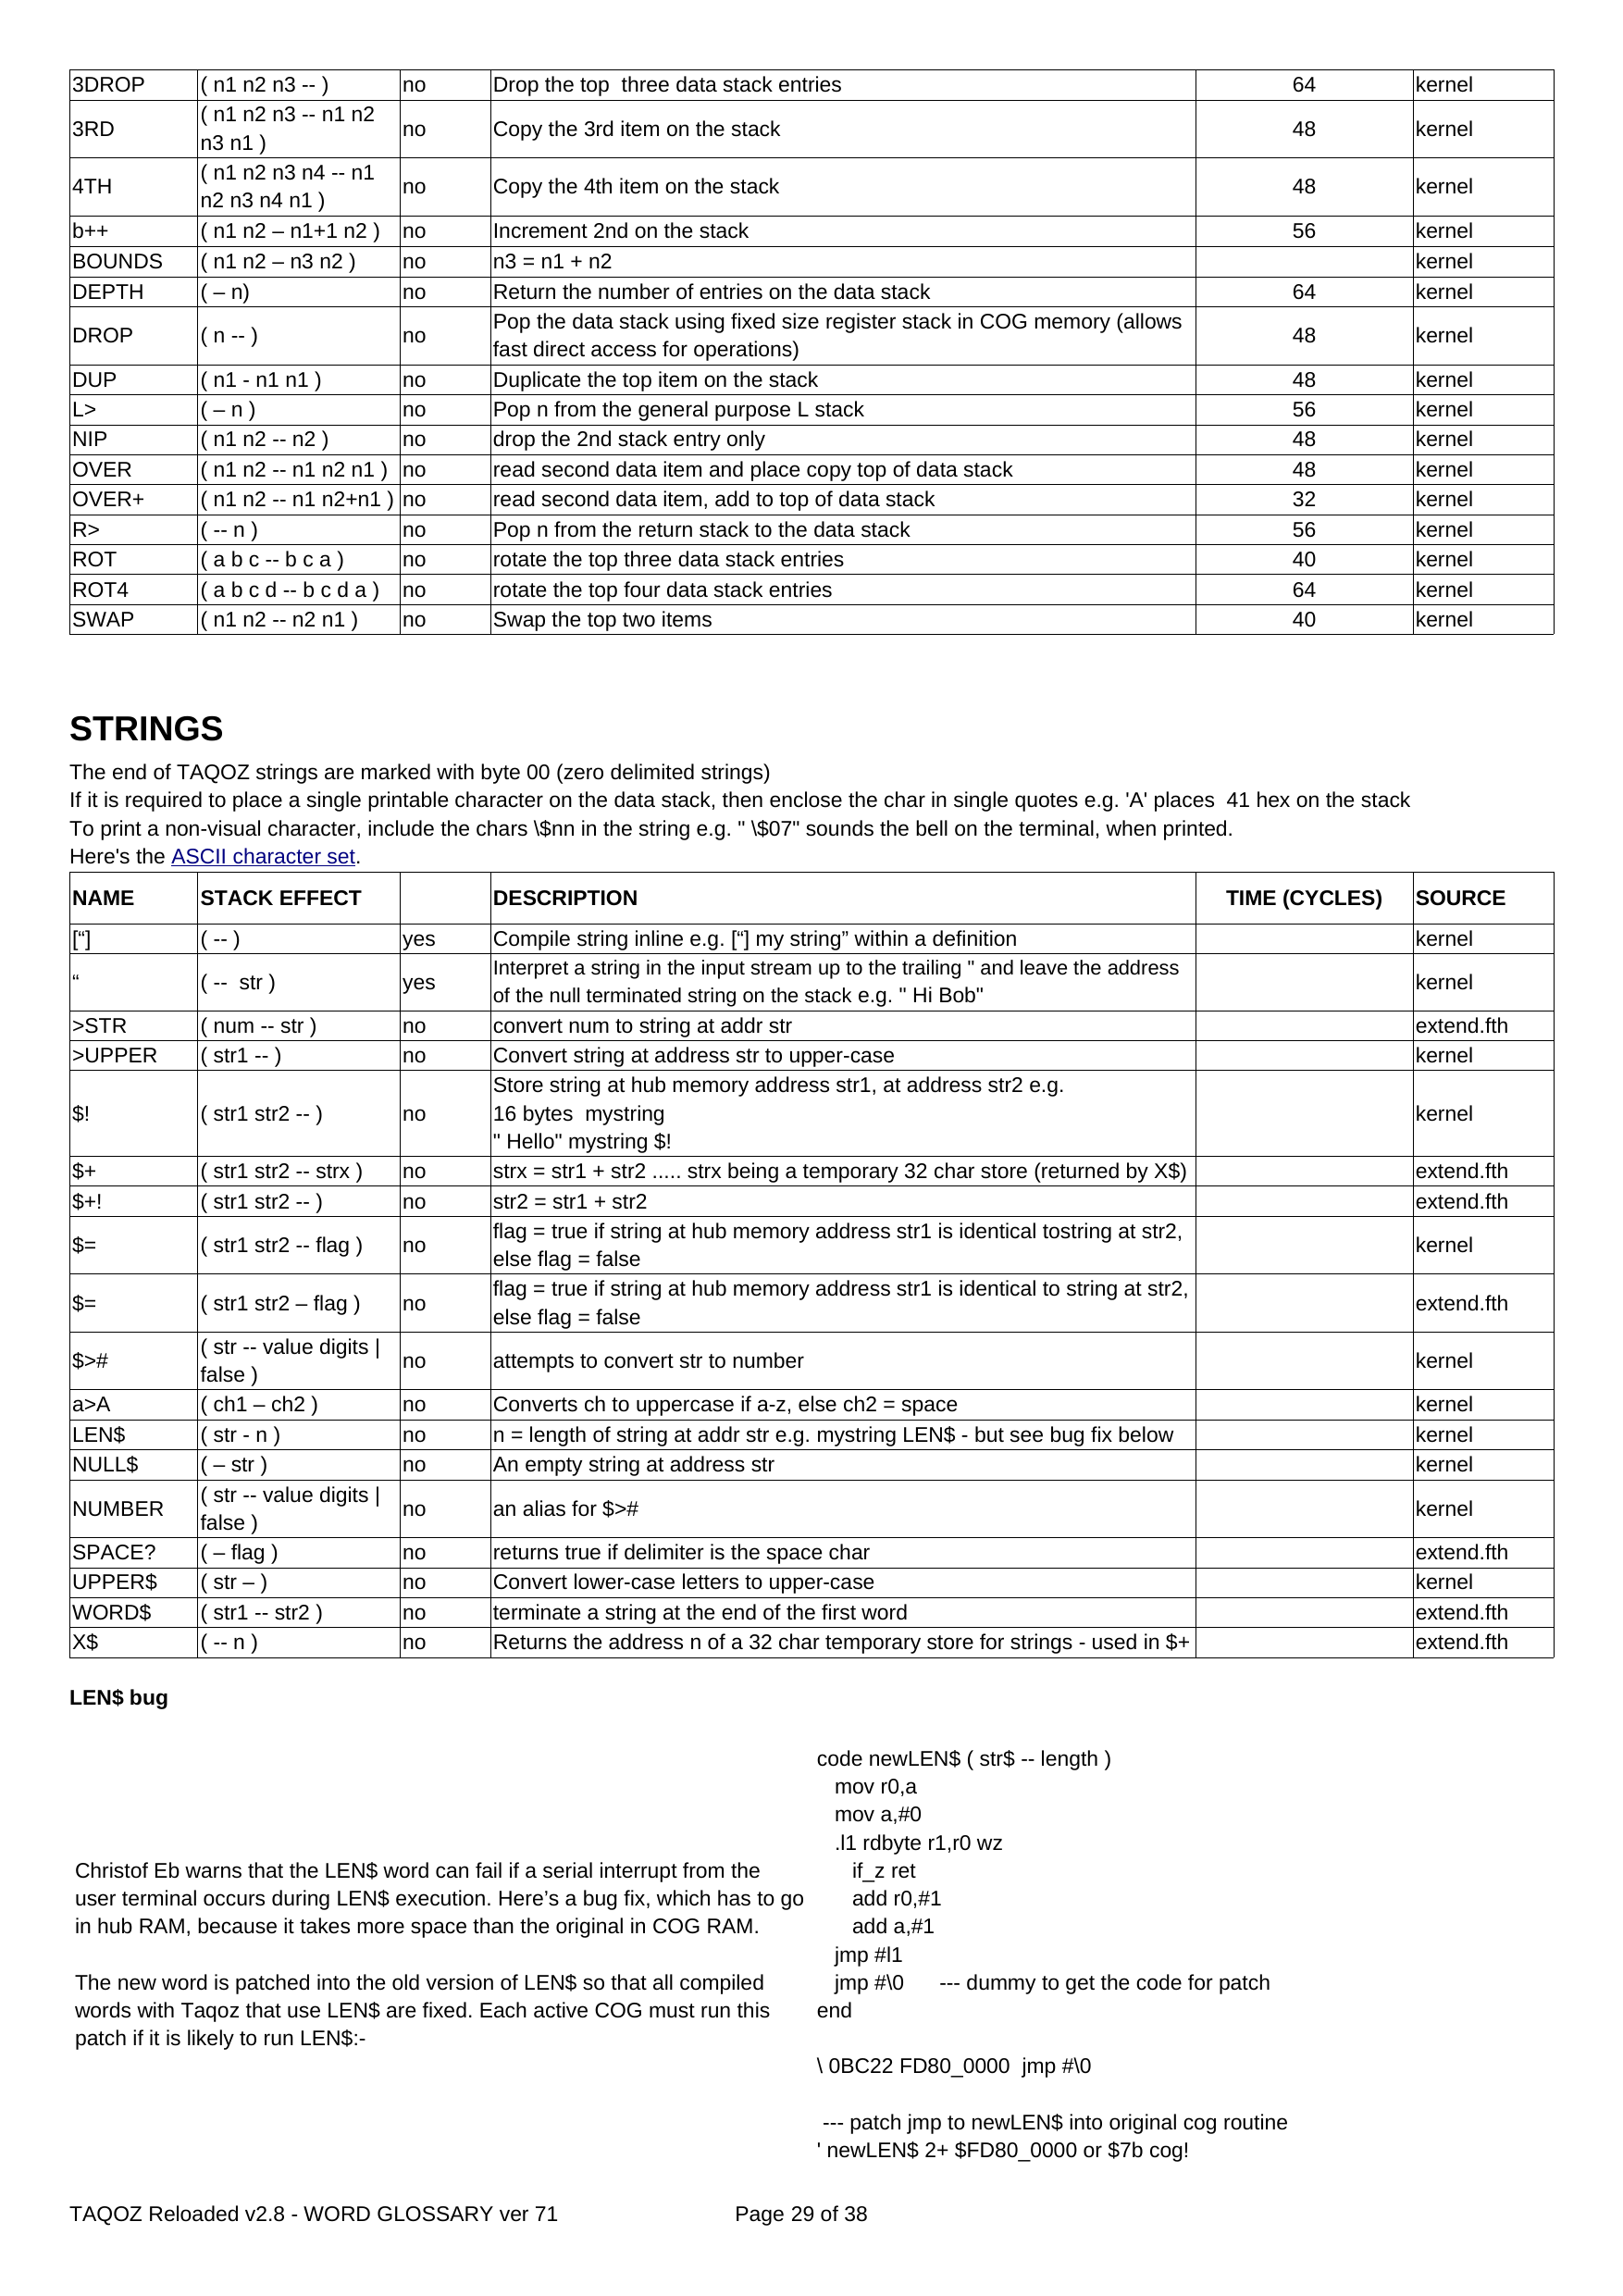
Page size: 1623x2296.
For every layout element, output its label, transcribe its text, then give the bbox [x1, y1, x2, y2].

table_cell OVER+ [70, 485, 197, 515]
table_cell Drop the top three data stack entries [491, 70, 1196, 99]
table_header DESCRIPTION [491, 873, 1196, 924]
table_cell kernel [1414, 307, 1554, 365]
table_cell DEPTH [70, 278, 197, 306]
table_cell kernel [1414, 217, 1554, 246]
table_header Christof Eb warns that the LEN$ word can fail if a serial interrupt from the user terminal occurs during LEN$ execution. Here’s a bug fix, which has to go in hub RAM, because it takes more space than the original in COG RAM. The new word is patched into the old version of LEN$ so that all compiled words with Taqoz that use LEN$ are fixed. Each active COG must run this patch if it is likely to run LEN$:- [69, 1713, 811, 2167]
table_cell ( str1 -- ) [198, 1041, 400, 1070]
table_cell no [401, 515, 490, 544]
table_cell kernel [1414, 575, 1554, 604]
table_cell $+ [70, 1157, 197, 1185]
table_cell [1196, 1598, 1413, 1627]
table_cell extend.fth [1414, 1628, 1554, 1657]
table_cell flag = true if string at hub memory address str1 is identical tostring at str2, else flag = false [491, 1217, 1196, 1273]
table_cell no [401, 1217, 490, 1273]
table_cell read second data item and place copy top of data stack [491, 455, 1196, 484]
table_cell no [401, 1333, 490, 1389]
table_cell ( n1 - n1 n1 ) [198, 366, 400, 394]
table_cell NULL$ [70, 1450, 197, 1479]
table_cell a>A [70, 1390, 197, 1420]
table_cell kernel [1414, 395, 1554, 424]
table_cell ( str1 str2 -- strx ) [198, 1157, 400, 1185]
table_cell ( -- n ) [198, 1628, 400, 1657]
table_cell no [401, 278, 490, 306]
table_cell kernel [1414, 1390, 1554, 1420]
table_cell extend.fth [1414, 1598, 1554, 1627]
table_cell Return the number of entries on the data stack [491, 278, 1196, 306]
table_cell ( a b c -- b c a ) [198, 545, 400, 574]
table_cell Swap the top two items [491, 605, 1196, 634]
table_cell flag = true if string at hub memory address str1 is identical to string at str2, else flag = false [491, 1274, 1196, 1332]
table_cell DUP [70, 366, 197, 394]
table_cell NUMBER [70, 1481, 197, 1537]
table_cell [1196, 1157, 1413, 1185]
table_cell ( str1 str2 -- flag ) [198, 1217, 400, 1273]
table_cell str2 = str1 + str2 [491, 1186, 1196, 1216]
table_cell kernel [1414, 455, 1554, 484]
table_cell kernel [1414, 247, 1554, 277]
table_cell extend.fth [1414, 1157, 1554, 1185]
table_cell kernel [1414, 954, 1554, 1011]
table_cell [1196, 1450, 1413, 1479]
table_cell ( n1 n2 -- n2 n1 ) [198, 605, 400, 634]
table_cell 48 [1196, 101, 1413, 157]
table_cell [1196, 247, 1413, 277]
table_cell 56 [1196, 217, 1413, 246]
table_cell 32 [1196, 485, 1413, 515]
table_cell no [401, 426, 490, 454]
table_cell no [401, 1421, 490, 1449]
table_cell Converts ch to uppercase if a-z, else ch2 = space [491, 1390, 1196, 1420]
table_cell Pop n from the return stack to the data stack [491, 515, 1196, 544]
table_cell ( n -- ) [198, 307, 400, 365]
table_cell 4TH [70, 158, 197, 215]
table_cell ( n1 n2 – n3 n2 ) [198, 247, 400, 277]
table_cell no [401, 70, 490, 99]
table_cell $= [70, 1274, 197, 1332]
table_cell an alias for $># [491, 1481, 1196, 1537]
table_cell 64 [1196, 575, 1413, 604]
table_cell [1196, 954, 1413, 1011]
table_cell kernel [1414, 515, 1554, 544]
table_cell no [401, 1569, 490, 1597]
table_cell BOUNDS [70, 247, 197, 277]
table_cell no [401, 1538, 490, 1567]
table_cell no [401, 1450, 490, 1479]
table_cell NIP [70, 426, 197, 454]
table_cell 40 [1196, 605, 1413, 634]
text LEN$ bug [69, 1685, 1554, 1709]
table_cell rotate the top three data stack entries [491, 545, 1196, 574]
table_cell ROT [70, 545, 197, 574]
table_cell [1196, 1628, 1413, 1657]
table_cell ( -- ) [198, 925, 400, 953]
table_cell [1196, 1011, 1413, 1040]
table_cell WORD$ [70, 1598, 197, 1627]
subtitle STRINGS [69, 709, 1554, 749]
table_cell Interpret a string in the input stream up to the trailing " and leave the address of the null terminated string on the stack e.g. " Hi Bob" [491, 954, 1196, 1011]
table_cell Duplicate the top item on the stack [491, 366, 1196, 394]
table_cell ( -- str ) [198, 954, 400, 1011]
table_cell ( str - n ) [198, 1421, 400, 1449]
table_cell SPACE? [70, 1538, 197, 1567]
table_cell kernel [1414, 70, 1554, 99]
table_cell attempts to convert str to number [491, 1333, 1196, 1389]
table_cell yes [401, 925, 490, 953]
table_cell ( ch1 – ch2 ) [198, 1390, 400, 1420]
table_cell Copy the 3rd item on the stack [491, 101, 1196, 157]
table_cell kernel [1414, 1450, 1554, 1479]
table_cell ( str1 str2 -- ) [198, 1186, 400, 1216]
table_cell read second data item, add to top of data stack [491, 485, 1196, 515]
table_cell [“] [70, 925, 197, 953]
table_cell terminate a string at the end of the first word [491, 1598, 1196, 1627]
table_cell kernel [1414, 1041, 1554, 1070]
table_cell UPPER$ [70, 1569, 197, 1597]
table_cell Convert string at address str to upper-case [491, 1041, 1196, 1070]
table_cell [1196, 1390, 1413, 1420]
table_cell Returns the address n of a 32 char temporary store for strings - used in $+ [491, 1628, 1196, 1657]
table_cell no [401, 1274, 490, 1332]
table_cell [1196, 1071, 1413, 1156]
table_cell 48 [1196, 366, 1413, 394]
table_cell no [401, 158, 490, 215]
table_cell kernel [1414, 1333, 1554, 1389]
table_cell kernel [1414, 158, 1554, 215]
table_cell 3DROP [70, 70, 197, 99]
table_cell convert num to string at addr str [491, 1011, 1196, 1040]
table_cell ( n1 n2 n3 -- n1 n2 n3 n1 ) [198, 101, 400, 157]
table_cell $># [70, 1333, 197, 1389]
table_cell no [401, 575, 490, 604]
table_cell [1196, 1041, 1413, 1070]
table_cell Pop n from the general purpose L stack [491, 395, 1196, 424]
table_cell no [401, 1157, 490, 1185]
table_cell DROP [70, 307, 197, 365]
table_cell no [401, 1628, 490, 1657]
table_cell rotate the top four data stack entries [491, 575, 1196, 604]
table_cell 64 [1196, 278, 1413, 306]
text To print a non-visual character, include the chars \$nn in the string e.g. " \$07" sounds the bell on the terminal, when printed. [69, 816, 1554, 840]
table_cell $! [70, 1071, 197, 1156]
table_header TIME (CYCLES) [1196, 873, 1413, 924]
table_cell no [401, 307, 490, 365]
table_cell no [401, 1186, 490, 1216]
table_cell ( num -- str ) [198, 1011, 400, 1040]
table_cell no [401, 1481, 490, 1537]
table_cell ( – n) [198, 278, 400, 306]
table_cell 40 [1196, 545, 1413, 574]
table_cell SWAP [70, 605, 197, 634]
table_cell ( n1 n2 n3 n4 -- n1 n2 n3 n4 n1 ) [198, 158, 400, 215]
table_cell no [401, 545, 490, 574]
table_cell returns true if delimiter is the space char [491, 1538, 1196, 1567]
table_cell kernel [1414, 101, 1554, 157]
table_cell ( a b c d -- b c d a ) [198, 575, 400, 604]
table_cell no [401, 101, 490, 157]
table_cell [1196, 1333, 1413, 1389]
table_cell kernel [1414, 1217, 1554, 1273]
table_cell ( – n ) [198, 395, 400, 424]
table_cell 56 [1196, 395, 1413, 424]
table_cell [1196, 1538, 1413, 1567]
table_cell no [401, 1071, 490, 1156]
table_cell 56 [1196, 515, 1413, 544]
table_header [401, 873, 490, 924]
table_cell ( n1 n2 -- n1 n2 n1 ) [198, 455, 400, 484]
table_cell ( -- n ) [198, 515, 400, 544]
table_cell kernel [1414, 426, 1554, 454]
table_cell kernel [1414, 485, 1554, 515]
table_cell b++ [70, 217, 197, 246]
table_header code newLEN$ ( str$ -- length ) mov r0,a mov a,#0 .l1 rdbyte r1,r0 wz if_z ret add r0,#1 add a,#1 jmp #l1 jmp #\0 --- dummy to get the code for patch end \ 0BC22 FD80_0000 jmp #\0 --- patch jmp to newLEN$ into original cog routine ' newLEN$ 2+ $FD80_0000 or $7b cog! [811, 1713, 1554, 2167]
table_cell kernel [1414, 925, 1554, 953]
table_cell $+! [70, 1186, 197, 1216]
table_cell 64 [1196, 70, 1413, 99]
table_cell 3RD [70, 101, 197, 157]
table_cell no [401, 1041, 490, 1070]
table_cell 48 [1196, 307, 1413, 365]
table_cell kernel [1414, 366, 1554, 394]
table_cell “ [70, 954, 197, 1011]
table_cell ( n1 n2 – n1+1 n2 ) [198, 217, 400, 246]
table_cell strx = str1 + str2 ..... strx being a temporary 32 char store (returned by X$) [491, 1157, 1196, 1185]
table_cell kernel [1414, 1421, 1554, 1449]
table_cell [1196, 1217, 1413, 1273]
table_cell extend.fth [1414, 1186, 1554, 1216]
table_cell no [401, 485, 490, 515]
table_cell 48 [1196, 455, 1413, 484]
table_cell [1196, 925, 1413, 953]
table_cell n3 = n1 + n2 [491, 247, 1196, 277]
table_cell no [401, 247, 490, 277]
table_cell ( n1 n2 -- n1 n2+n1 ) [198, 485, 400, 515]
table_cell Copy the 4th item on the stack [491, 158, 1196, 215]
table_cell no [401, 605, 490, 634]
table_cell >UPPER [70, 1041, 197, 1070]
table_cell ( n1 n2 n3 -- ) [198, 70, 400, 99]
table_cell Convert lower-case letters to upper-case [491, 1569, 1196, 1597]
table_header NAME [70, 873, 197, 924]
text The end of TAQOZ strings are marked with byte 00 (zero delimited strings) [69, 760, 1554, 784]
table_cell [1196, 1421, 1413, 1449]
table_cell Pop the data stack using fixed size register stack in COG memory (allows fast direct access for operations) [491, 307, 1196, 365]
table_cell no [401, 1011, 490, 1040]
table_cell yes [401, 954, 490, 1011]
table_cell ( – str ) [198, 1450, 400, 1479]
table_cell ( str -- value digits | false ) [198, 1333, 400, 1389]
table_cell R> [70, 515, 197, 544]
table_cell extend.fth [1414, 1538, 1554, 1567]
table_cell no [401, 217, 490, 246]
table_cell Increment 2nd on the stack [491, 217, 1196, 246]
table_cell [1196, 1569, 1413, 1597]
table_cell no [401, 1390, 490, 1420]
table_cell ( str -- value digits | false ) [198, 1481, 400, 1537]
table_cell drop the 2nd stack entry only [491, 426, 1196, 454]
table_cell no [401, 455, 490, 484]
text If it is required to place a single printable character on the data stack, then enclose the char in single quotes e.g. 'A' places 41 hex on the stack [69, 788, 1554, 813]
table_cell ( – flag ) [198, 1538, 400, 1567]
table_cell OVER [70, 455, 197, 484]
table_cell kernel [1414, 605, 1554, 634]
table_cell Store string at hub memory address str1, at address str2 e.g. 16 bytes mystring " Hello" mystring $! [491, 1071, 1196, 1156]
table_cell 48 [1196, 426, 1413, 454]
table_header STACK EFFECT [198, 873, 400, 924]
table_cell kernel [1414, 1481, 1554, 1537]
table_cell extend.fth [1414, 1011, 1554, 1040]
table_cell no [401, 1598, 490, 1627]
table_cell ( n1 n2 -- n2 ) [198, 426, 400, 454]
table_cell no [401, 366, 490, 394]
table_cell kernel [1414, 278, 1554, 306]
table_cell [1196, 1274, 1413, 1332]
table_cell Compile string inline e.g. [“] my string” within a definition [491, 925, 1196, 953]
table_cell ROT4 [70, 575, 197, 604]
table_cell extend.fth [1414, 1274, 1554, 1332]
table_header SOURCE [1414, 873, 1554, 924]
table_cell kernel [1414, 1569, 1554, 1597]
table_cell L> [70, 395, 197, 424]
table_cell [1196, 1186, 1413, 1216]
table_cell [1196, 1481, 1413, 1537]
table_cell no [401, 395, 490, 424]
table_cell $= [70, 1217, 197, 1273]
table_cell ( str – ) [198, 1569, 400, 1597]
table_cell ( str1 -- str2 ) [198, 1598, 400, 1627]
table_cell kernel [1414, 545, 1554, 574]
table_cell An empty string at address str [491, 1450, 1196, 1479]
table_cell ( str1 str2 – flag ) [198, 1274, 400, 1332]
table_cell >STR [70, 1011, 197, 1040]
table_cell n = length of string at addr str e.g. mystring LEN$ - but see bug fix below [491, 1421, 1196, 1449]
table_cell ( str1 str2 -- ) [198, 1071, 400, 1156]
table_cell LEN$ [70, 1421, 197, 1449]
table_cell kernel [1414, 1071, 1554, 1156]
table_cell 48 [1196, 158, 1413, 215]
table_cell X$ [70, 1628, 197, 1657]
text Here's the ASCII character set. [69, 844, 1554, 868]
